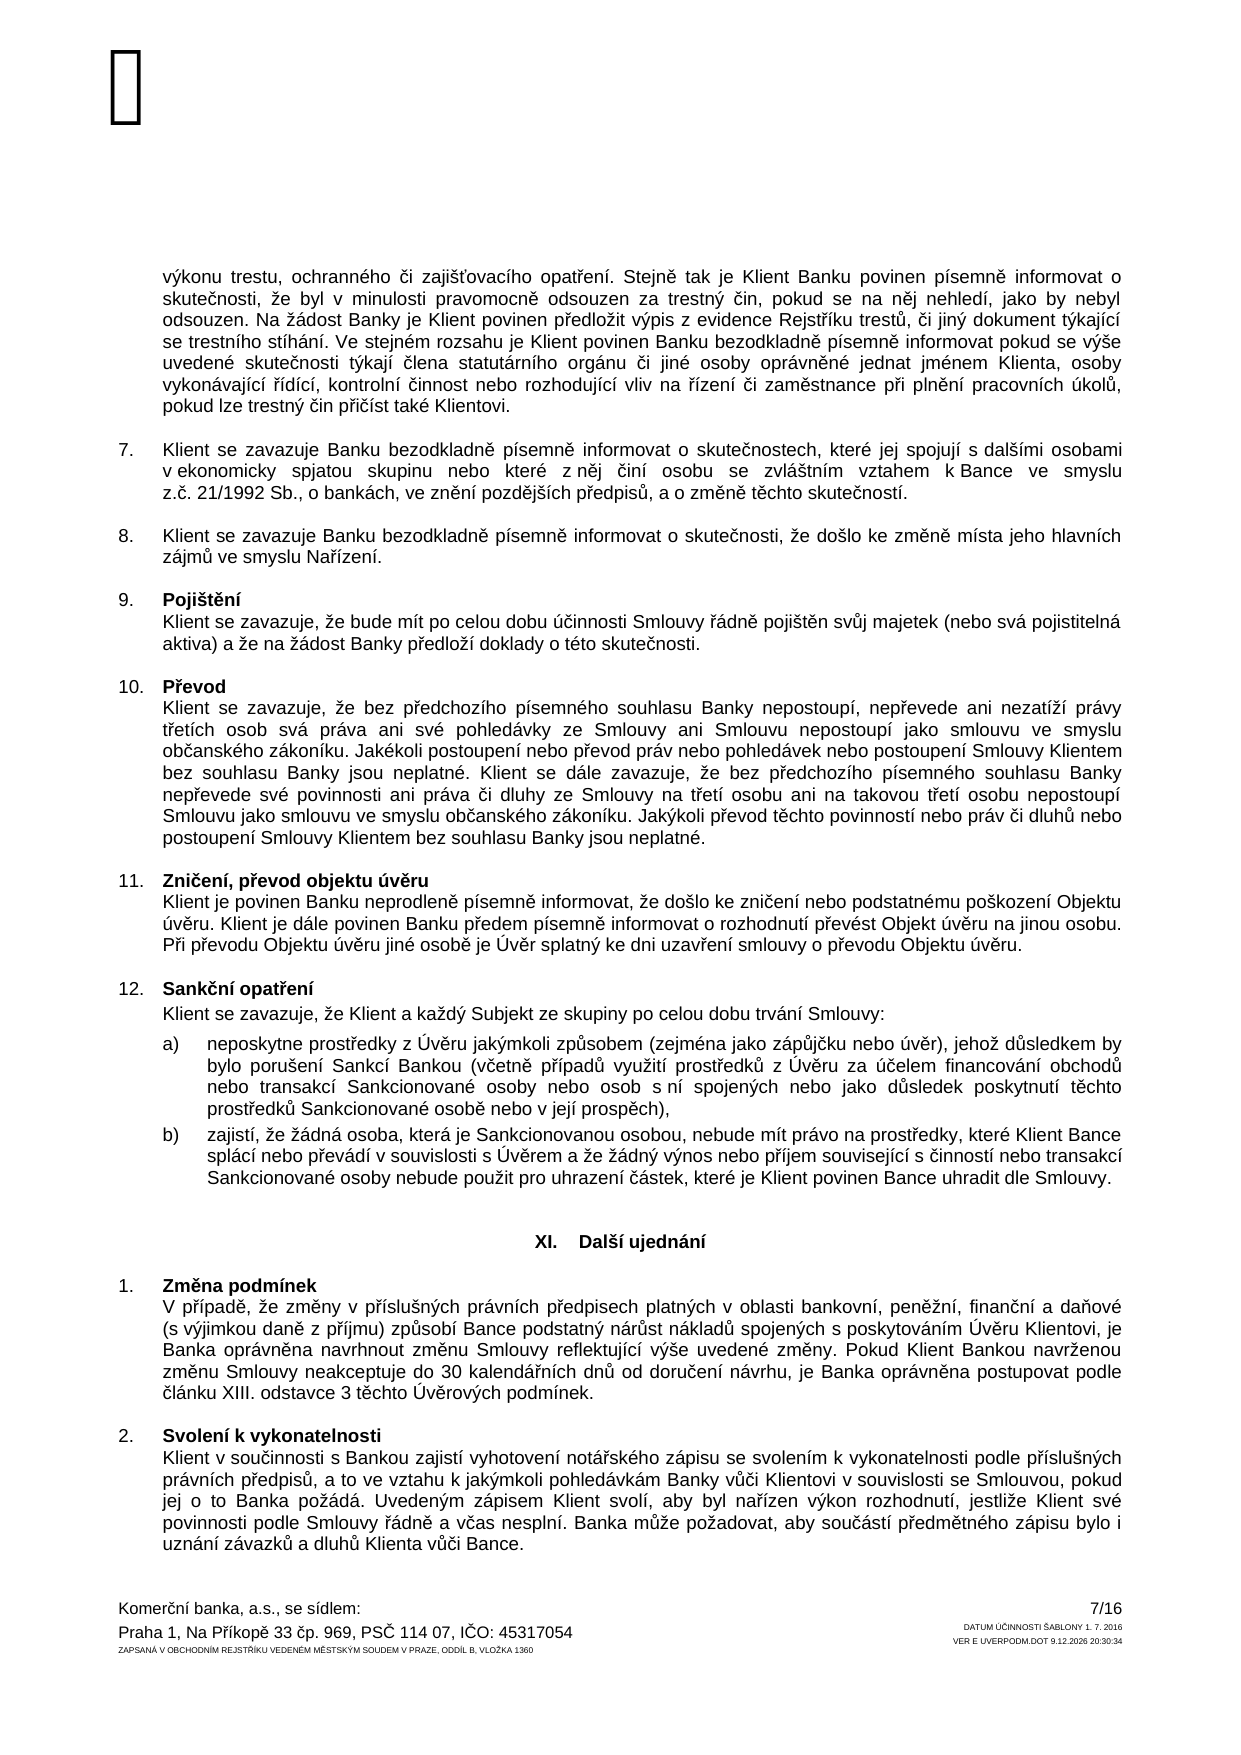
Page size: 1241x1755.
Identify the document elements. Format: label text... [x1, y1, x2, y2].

text b) zajistí, že žádná osoba, která je Sankcionovanou osobou, nebude mít právo na prostředky, které Klient Bance splácí nebo převádí v souvislosti s Úvěrem a že žádný výnos nebo příjem související s činností nebo transakcí Sankcionované osoby nebude použit pro uhrazení částek, které je Klient povinen Bance uhradit dle Smlouvy. [162, 1123, 1122, 1188]
text Klient se zavazuje, že bez předchozího písemného souhlasu Banky nepostoupí, nepřevede ani nezatíží právy třetích osob svá práva ani své pohledávky ze Smlouvy ani Smlouvu nepostoupí jako smlouvu ve smyslu občanského zákoníku. Jakékoli postoupení nebo převod práv nebo pohledávek nebo postoupení Smlouvy Klientem bez souhlasu Banky jsou neplatné. Klient se dále zavazuje, že bez předchozího písemného souhlasu Banky nepřevede své povinnosti ani práva či dluhy ze Smlouvy na třetí osobu ani na takovou třetí osobu nepostoupí Smlouvu jako smlouvu ve smyslu občanského zákoníku. Jakýkoli převod těchto povinností nebo práv či dluhů nebo postoupení Smlouvy Klientem bez souhlasu Banky jsou neplatné. [162, 697, 1122, 848]
text a) neposkytne prostředky z Úvěru jakýmkoli způsobem (zejména jako zápůjčku nebo úvěr), jehož důsledkem by bylo porušení Sankcí Bankou (včetně případů využití prostředků z Úvěru za účelem financování obchodů nebo transakcí Sankcionované osoby nebo osob s ní spojených nebo jako důsledek poskytnutí těchto prostředků Sankcionované osobě nebo v její prospěch), [162, 1033, 1122, 1119]
text 2. Svolení k vykonatelnosti [118, 1425, 1122, 1447]
text Klient se zavazuje, že Klient a každý Subjekt ze skupiny po celou dobu trvání Smlouvy: [118, 1003, 1122, 1025]
text 8. Klient se zavazuje Banku bezodkladně písemně informovat o skutečnosti, že došlo ke změně místa jeho hlavních zájmů ve smyslu Nařízení. [118, 524, 1122, 568]
text XI. Další ujednání [118, 1231, 1122, 1253]
text Klient je povinen Banku neprodleně písemně informovat, že došlo ke zničení nebo podstatnému poškození Objektu úvěru. Klient je dále povinen Banku předem písemně informovat o rozhodnutí převést Objekt úvěru na jinou osobu. Při převodu Objektu úvěru jiné osobě je Úvěr splatný ke dni uzavření smlouvy o převodu Objektu úvěru. [162, 891, 1122, 956]
text 12. Sankční opatření [118, 977, 1122, 999]
text Klient se zavazuje, že bude mít po celou dobu účinnosti Smlouvy řádně pojištěn svůj majetek (nebo svá pojistitelná aktiva) a že na žádost Banky předloží doklady o této skutečnosti. [162, 611, 1122, 654]
text 1. Změna podmínek [118, 1274, 1122, 1296]
text V případě, že změny v příslušných právních předpisech platných v oblasti bankovní, peněžní, finanční a daňové (s výjimkou daně z příjmu) způsobí Bance podstatný nárůst nákladů spojených s poskytováním Úvěru Klientovi, je Banka oprávněna navrhnout změnu Smlouvy reflektující výše uvedené změny. Pokud Klient Bankou navrženou změnu Smlouvy neakceptuje do 30 kalendářních dnů od doručení návrhu, je Banka oprávněna postupovat podle článku XIII. odstavce 3 těchto Úvěrových podmínek. [162, 1296, 1122, 1404]
text 11. Zničení, převod objektu úvěru [118, 869, 1122, 891]
text 7. Klient se zavazuje Banku bezodkladně písemně informovat o skutečnostech, které jej spojují s dalšími osobami v ekonomicky spjatou skupinu nebo které z něj činí osobu se zvláštním vztahem k Bance ve smyslu z.č. 21/1992 Sb., o bankách, ve znění pozdějších předpisů, a o změně těchto skutečností. [118, 438, 1122, 503]
text 9. Pojištění [118, 589, 1122, 611]
text výkonu trestu, ochranného či zajišťovacího opatření. Stejně tak je Klient Banku povinen písemně informovat o skutečnosti, že byl v minulosti pravomocně odsouzen za trestný čin, pokud se na něj nehledí, jako by nebyl odsouzen. Na žádost Banky je Klient povinen předložit výpis z evidence Rejstříku trestů, či jiný dokument týkající se trestního stíhání. Ve stejném rozsahu je Klient povinen Banku bezodkladně písemně informovat pokud se výše uvedené skutečnosti týkají člena statutárního orgánu či jiné osoby oprávněné jednat jménem Klienta, osoby vykonávající řídící, kontrolní činnost nebo rozhodující vliv na řízení či zaměstnance při plnění pracovních úkolů, pokud lze trestný čin přičíst také Klientovi. [162, 266, 1122, 417]
text 10. Převod [118, 676, 1122, 697]
text Klient v součinnosti s Bankou zajistí vyhotovení notářského zápisu se svolením k vykonatelnosti podle příslušných právních předpisů, a to ve vztahu k jakýmkoli pohledávkám Banky vůči Klientovi v souvislosti se Smlouvou, pokud jej o to Banka požádá. Uvedeným zápisem Klient svolí, aby byl nařízen výkon rozhodnutí, jestliže Klient své povinnosti podle Smlouvy řádně a včas nesplní. Banka může požadovat, aby součástí předmětného zápisu bylo i uznání závazků a dluhů Klienta vůči Bance. [162, 1447, 1122, 1555]
